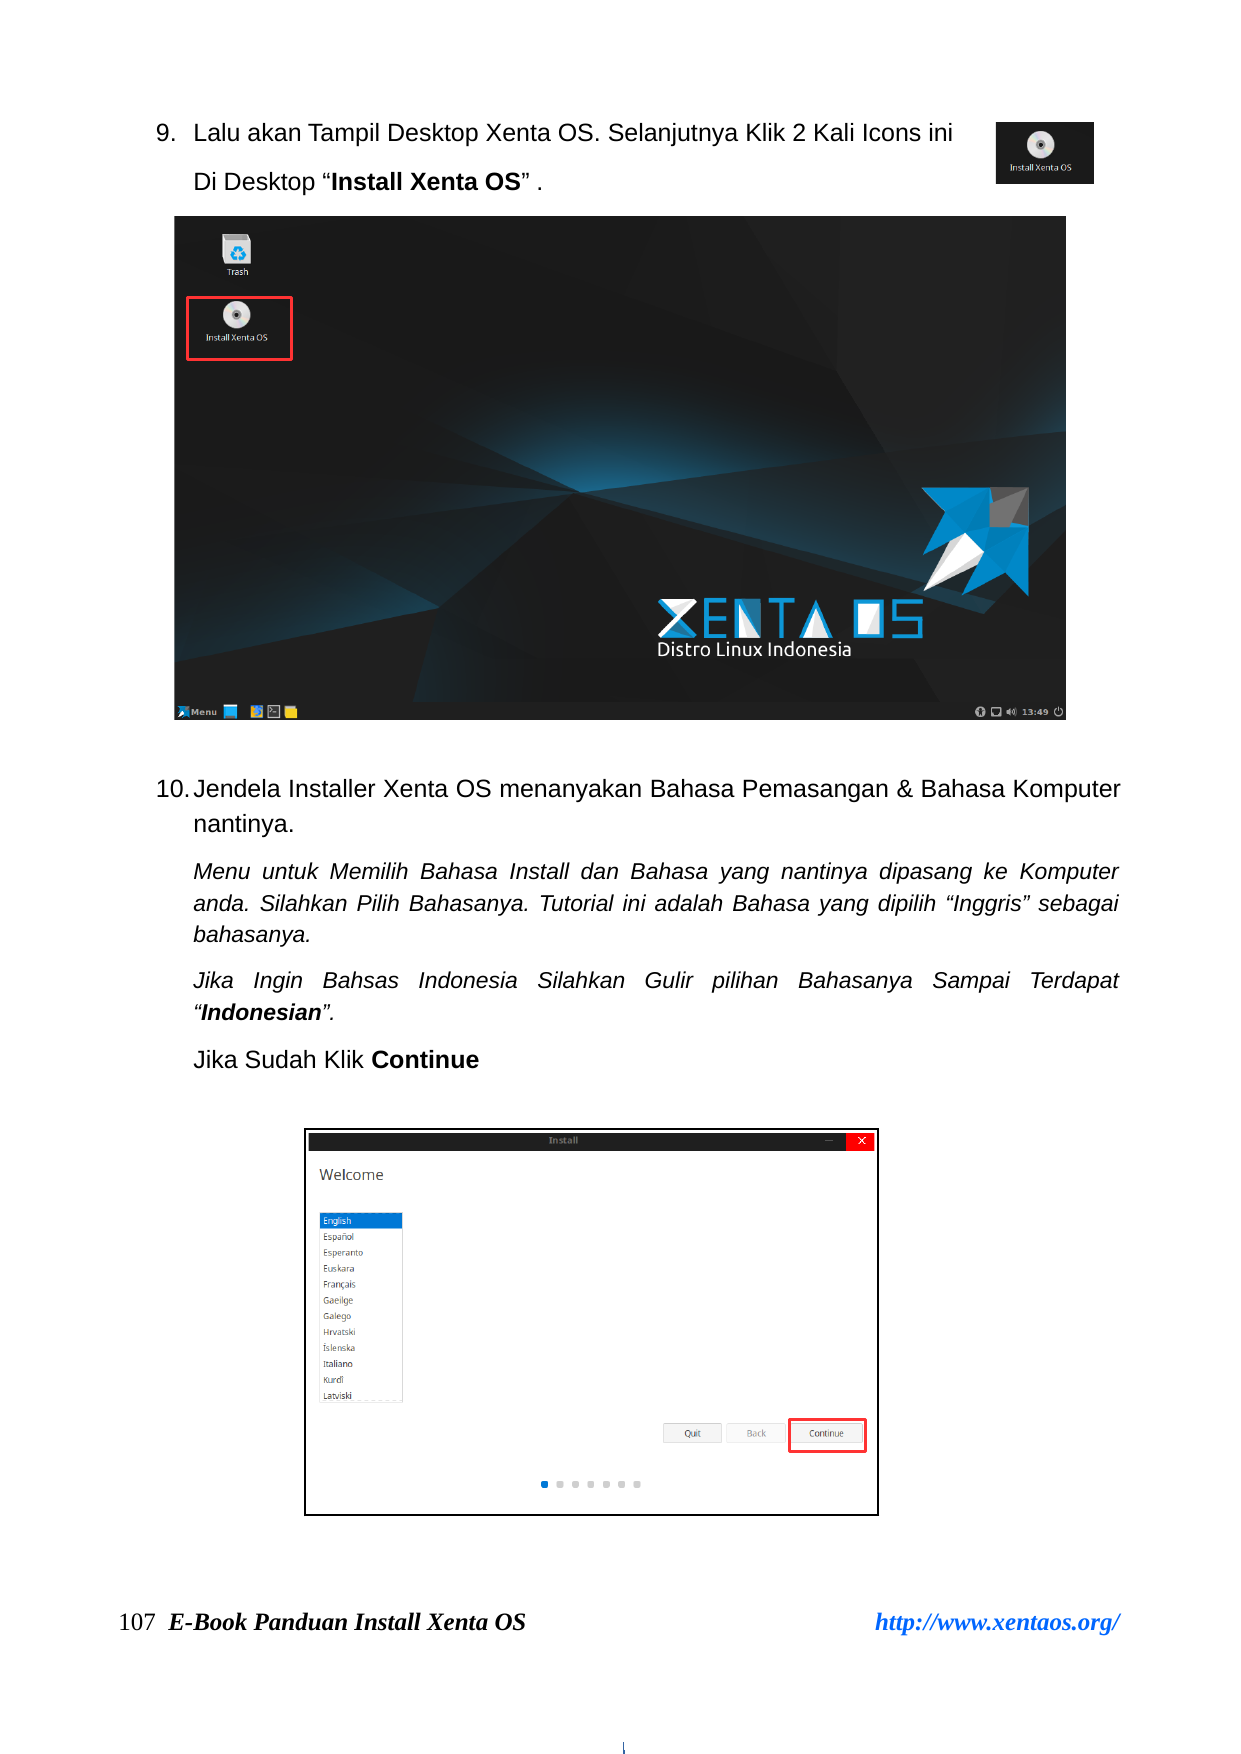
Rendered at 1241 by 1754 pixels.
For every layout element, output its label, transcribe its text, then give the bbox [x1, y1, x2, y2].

list Lalu akan Tampil Desktop Xenta OS. Selanjutnya Klik 2 Kali Icons ini [156, 118, 1122, 147]
picture [174, 216, 1066, 720]
picture [308, 1133, 875, 1512]
list Jendela Installer Xenta OS menanyakan Bahasa Pemasangan & Bahasa Komputer nantinya. [156, 774, 1122, 838]
list Menu untuk Memilih Bahasa Install dan Bahasa yang nantinya dipasang ke Komputer anda. Silahkan Pilih Bahasanya. Tutorial ini adalah Bahasa yang dipilih “Inggris” sebagai bahasanya. [156, 858, 1122, 947]
list Di Desktop “Install Xenta OS” . [156, 167, 1122, 196]
list Jika Ingin Bahsas Indonesia Silahkan Gulir pilihan Bahasanya Sampai Terdapat “Indonesian”. [156, 967, 1122, 1025]
list Jika Sudah Klik Continue [156, 1045, 1122, 1074]
picture [995, 122, 1000, 166]
